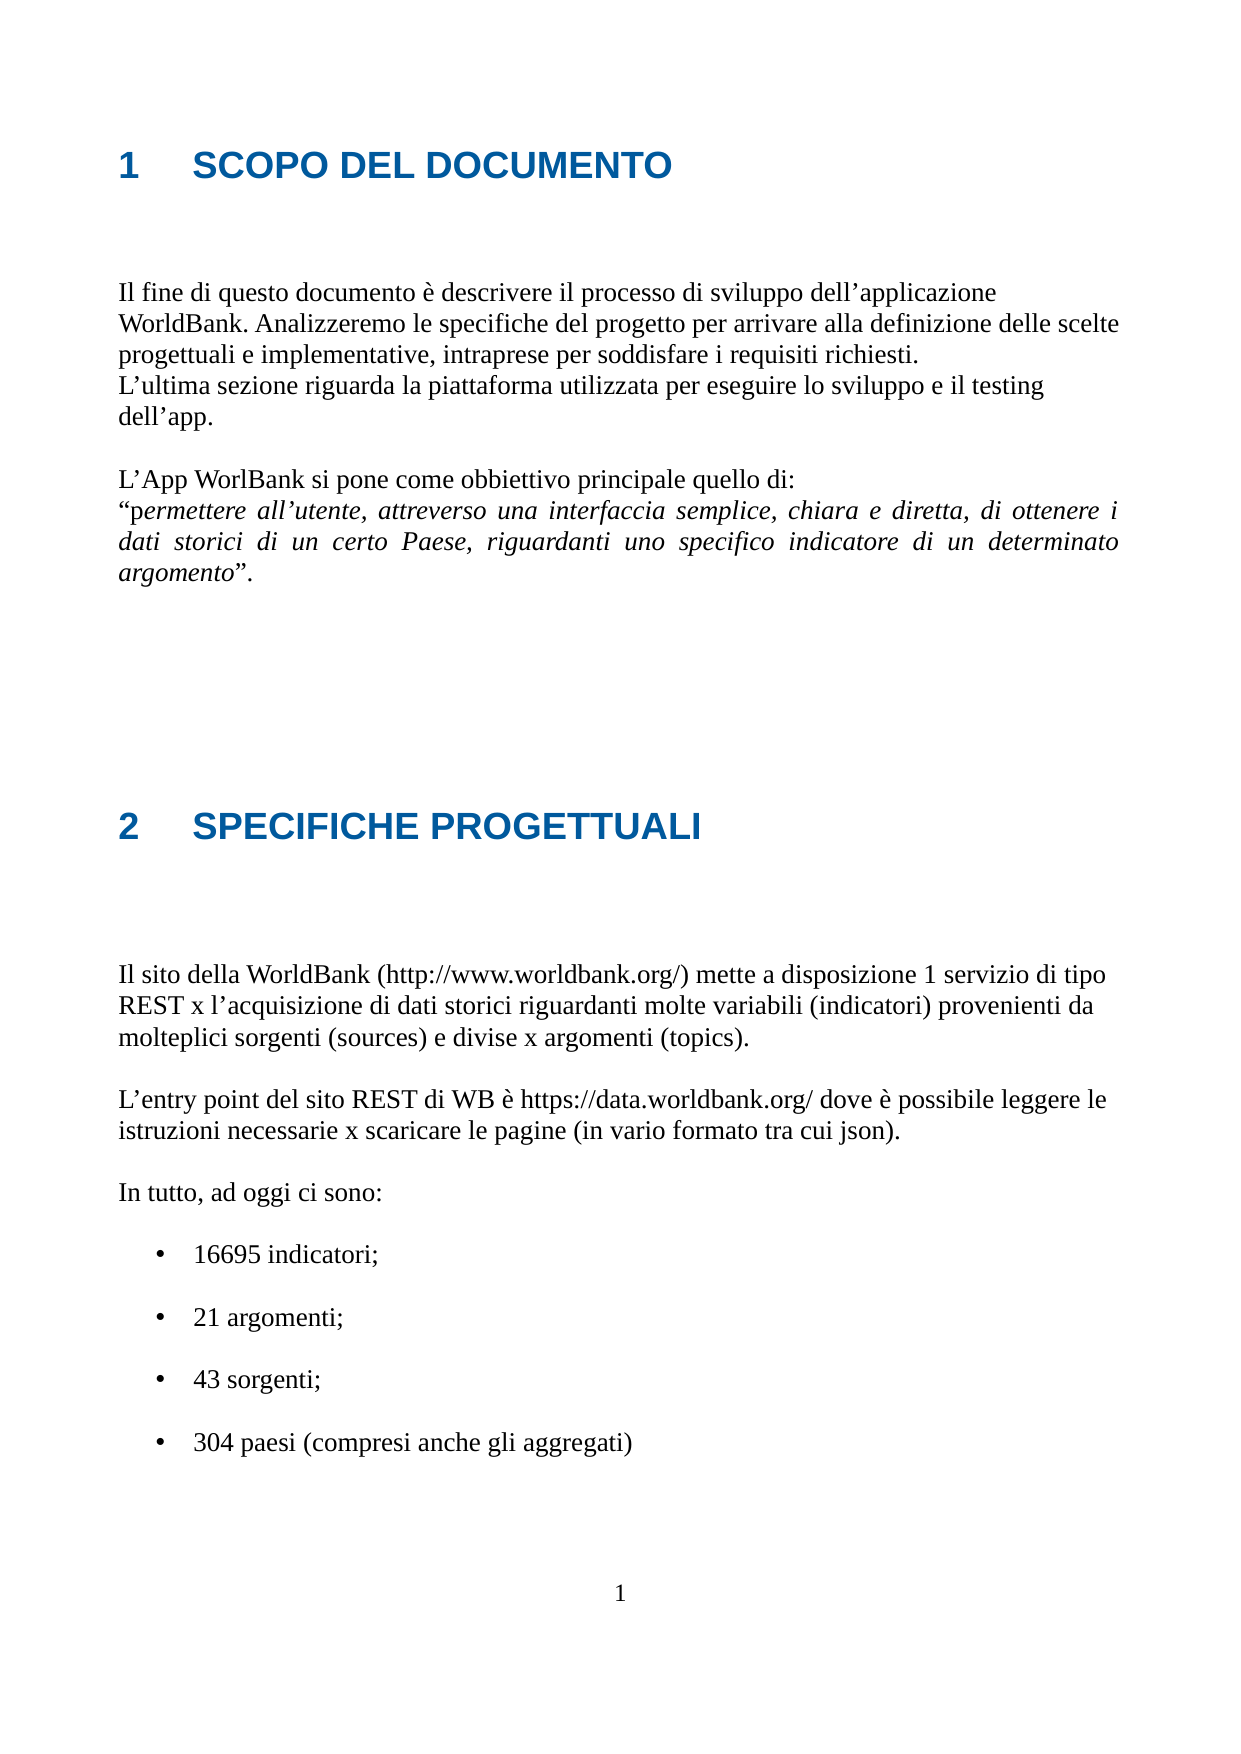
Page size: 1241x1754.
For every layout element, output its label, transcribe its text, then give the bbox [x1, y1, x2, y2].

text L’entry point del sito REST di WB è https://data.worldbank.org/ dove è possibile leggere le istruzioni necessarie x scaricare le pagine (in vario formato tra cui json). [118, 1083, 1122, 1145]
text  [118, 1207, 1122, 1239]
text L’App WorlBank si pone come obbiettivo principale quello di: [118, 463, 1122, 494]
subtitle 2 SPECIFICHE PROGETTUALI [118, 804, 1122, 848]
text Il sito della WorldBank (http://www.worldbank.org/) mette a disposizione 1 servizio di tipo REST x l’acquisizione di dati storici riguardanti molte variabili (indicatori) provenienti da molteplici sorgenti (sources) e divise x argomenti (topics). [118, 958, 1122, 1052]
subtitle 1 SCOPO DEL DOCUMENTO [118, 143, 1122, 187]
text L’ultima sezione riguarda la piattaforma utilizzata per eseguire lo sviluppo e il testing dell’app. [118, 369, 1122, 432]
text “permettere all’utente, attreverso una interfaccia semplice, chiara e diretta, di ottenere i dati storici di un certo Paese, riguardanti uno specifico indicatore di un determinato argomento”. [118, 494, 1122, 587]
list 43 sorgenti; [156, 1363, 1122, 1395]
text Il fine di questo documento è descrivere il processo di sviluppo dell’applicazione WorldBank. Analizzeremo le specifiche del progetto per arrivare alla definizione delle scelte progettuali e implementative, intraprese per soddisfare i requisiti richiesti. [118, 276, 1122, 369]
list 21 argomenti; [156, 1301, 1122, 1332]
list 304 paesi (compresi anche gli aggregati) [156, 1426, 1122, 1457]
list 16695 indicatori; [156, 1239, 1122, 1270]
text In tutto, ad oggi ci sono: [118, 1176, 1122, 1207]
